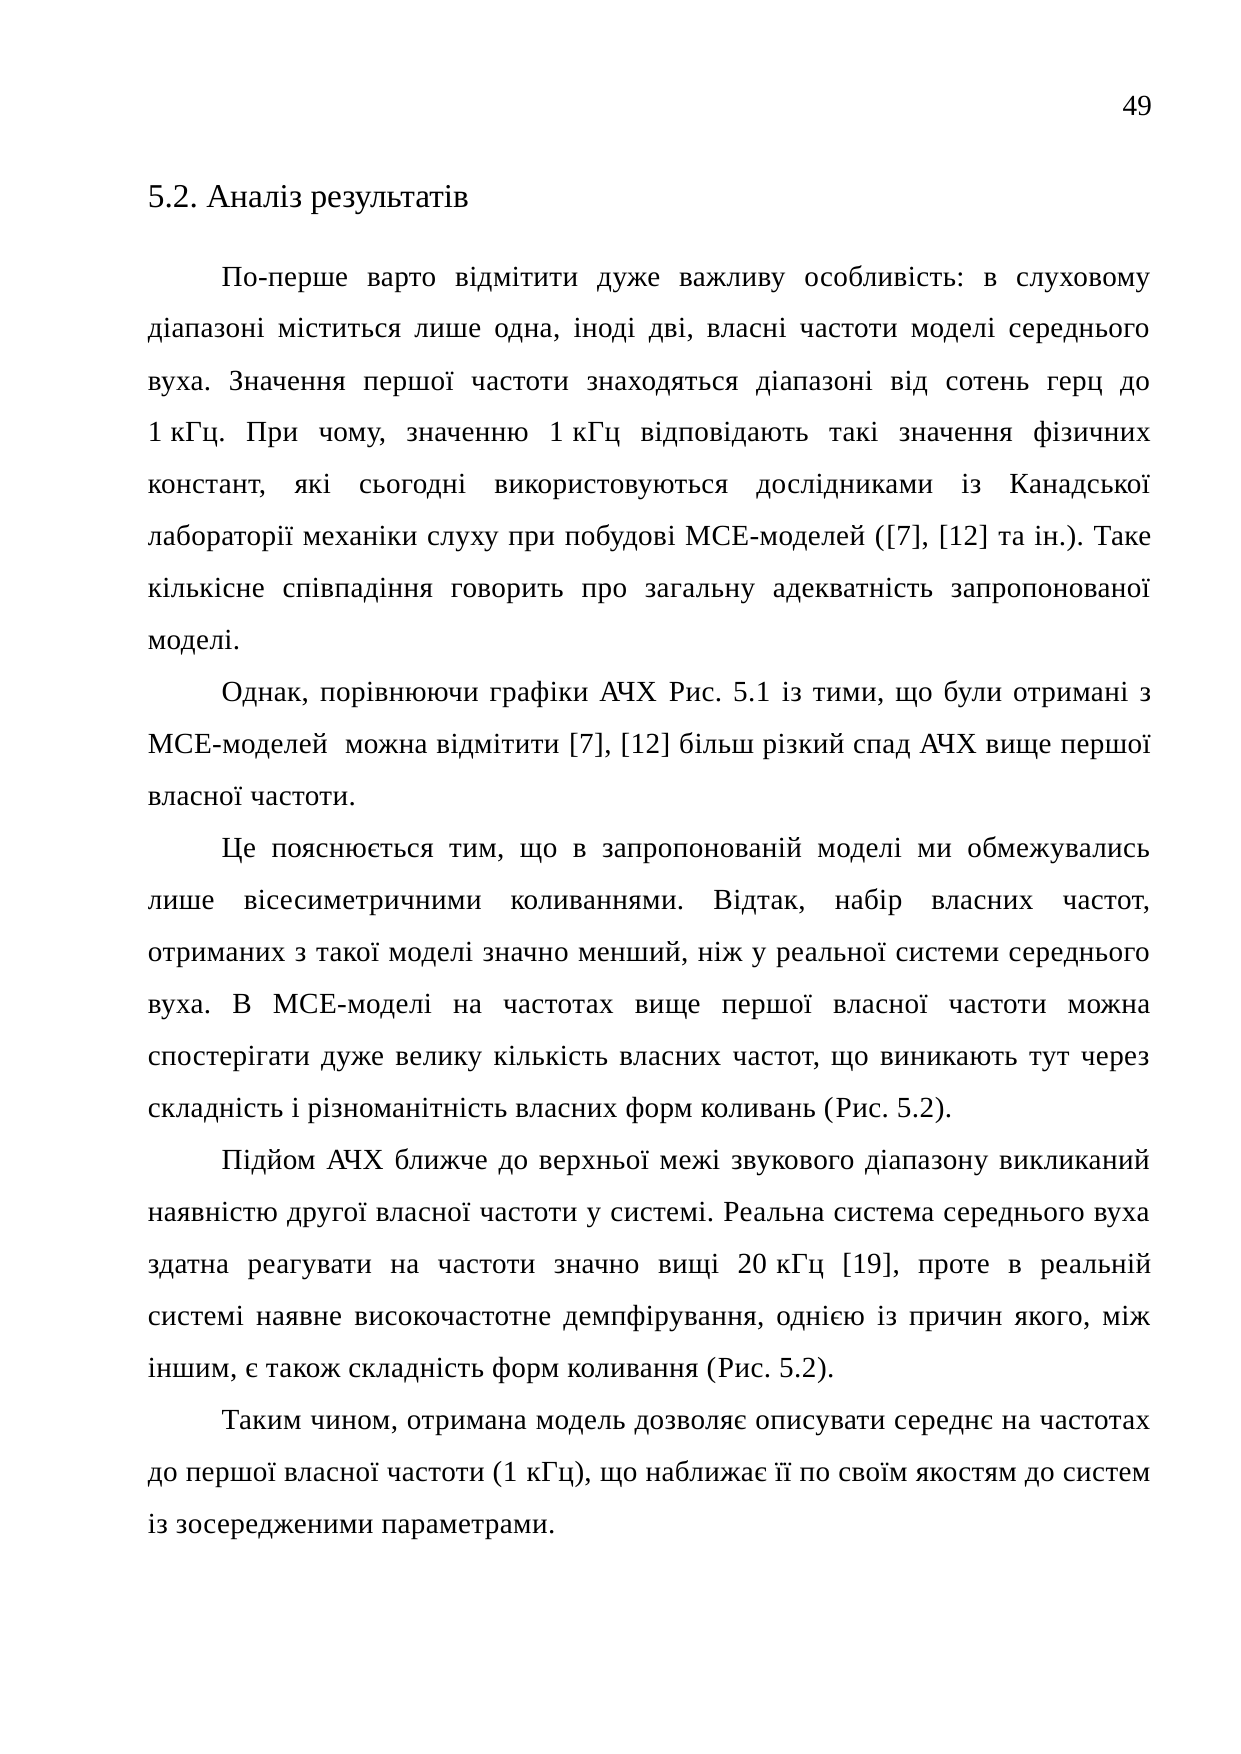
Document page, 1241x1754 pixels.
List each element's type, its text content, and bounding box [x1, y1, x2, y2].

subtitle Аналіз результатів [148, 176, 1152, 215]
text Це пояснюється тим, що в запропонованій моделі ми обмежувались лише вісесиметричними коливаннями. Відтак, набір власних частот, отриманих з такої моделі значно менший, ніж у реальної системи середнього вуха. В МСЕ-моделі на частотах вище першої власної частоти можна спостерігати дуже велику кількість власних частот, що виникають тут через складність і різноманітність власних форм коливань (Рис. 5.2). [148, 830, 1152, 1124]
text Підйом АЧХ ближче до верхньої межі звукового діапазону викликаний наявністю другої власної частоти у системі. Реальна система середнього вуха здатна реагувати на частоти значно вищі 20 кГц [19], проте в реальній системі наявне високочастотне демпфірування, однією із причин якого, між іншим, є також складність форм коливання (Рис. 5.2). [148, 1142, 1152, 1384]
text Однак, порівнюючи графіки АЧХ Рис. 5.1 із тими, що були отримані з МСЕ-моделей можна відмітити [7], [12] більш різкий спад АЧХ вище першої власної частоти. [148, 674, 1152, 812]
text По-перше варто відмітити дуже важливу особливість: в слуховому діапазоні міститься лише одна, іноді дві, власні частоти моделі середнього вуха. Значення першої частоти знаходяться діапазоні від сотень герц до 1 кГц. При чому, значенню 1 кГц відповідають такі значення фізичних констант, які сьогодні використовуються дослідниками із Канадської лабораторії механіки слуху при побудові МСЕ-моделей ([7], [12] та ін.). Таке кількісне співпадіння говорить про загальну адекватність запропонованої моделі. [148, 259, 1152, 656]
text Таким чином, отримана модель дозволяє описувати середнє на частотах до першої власної частоти (1 кГц), що наближає її по своїм якостям до систем із зосередженими параметрами. [148, 1402, 1152, 1540]
